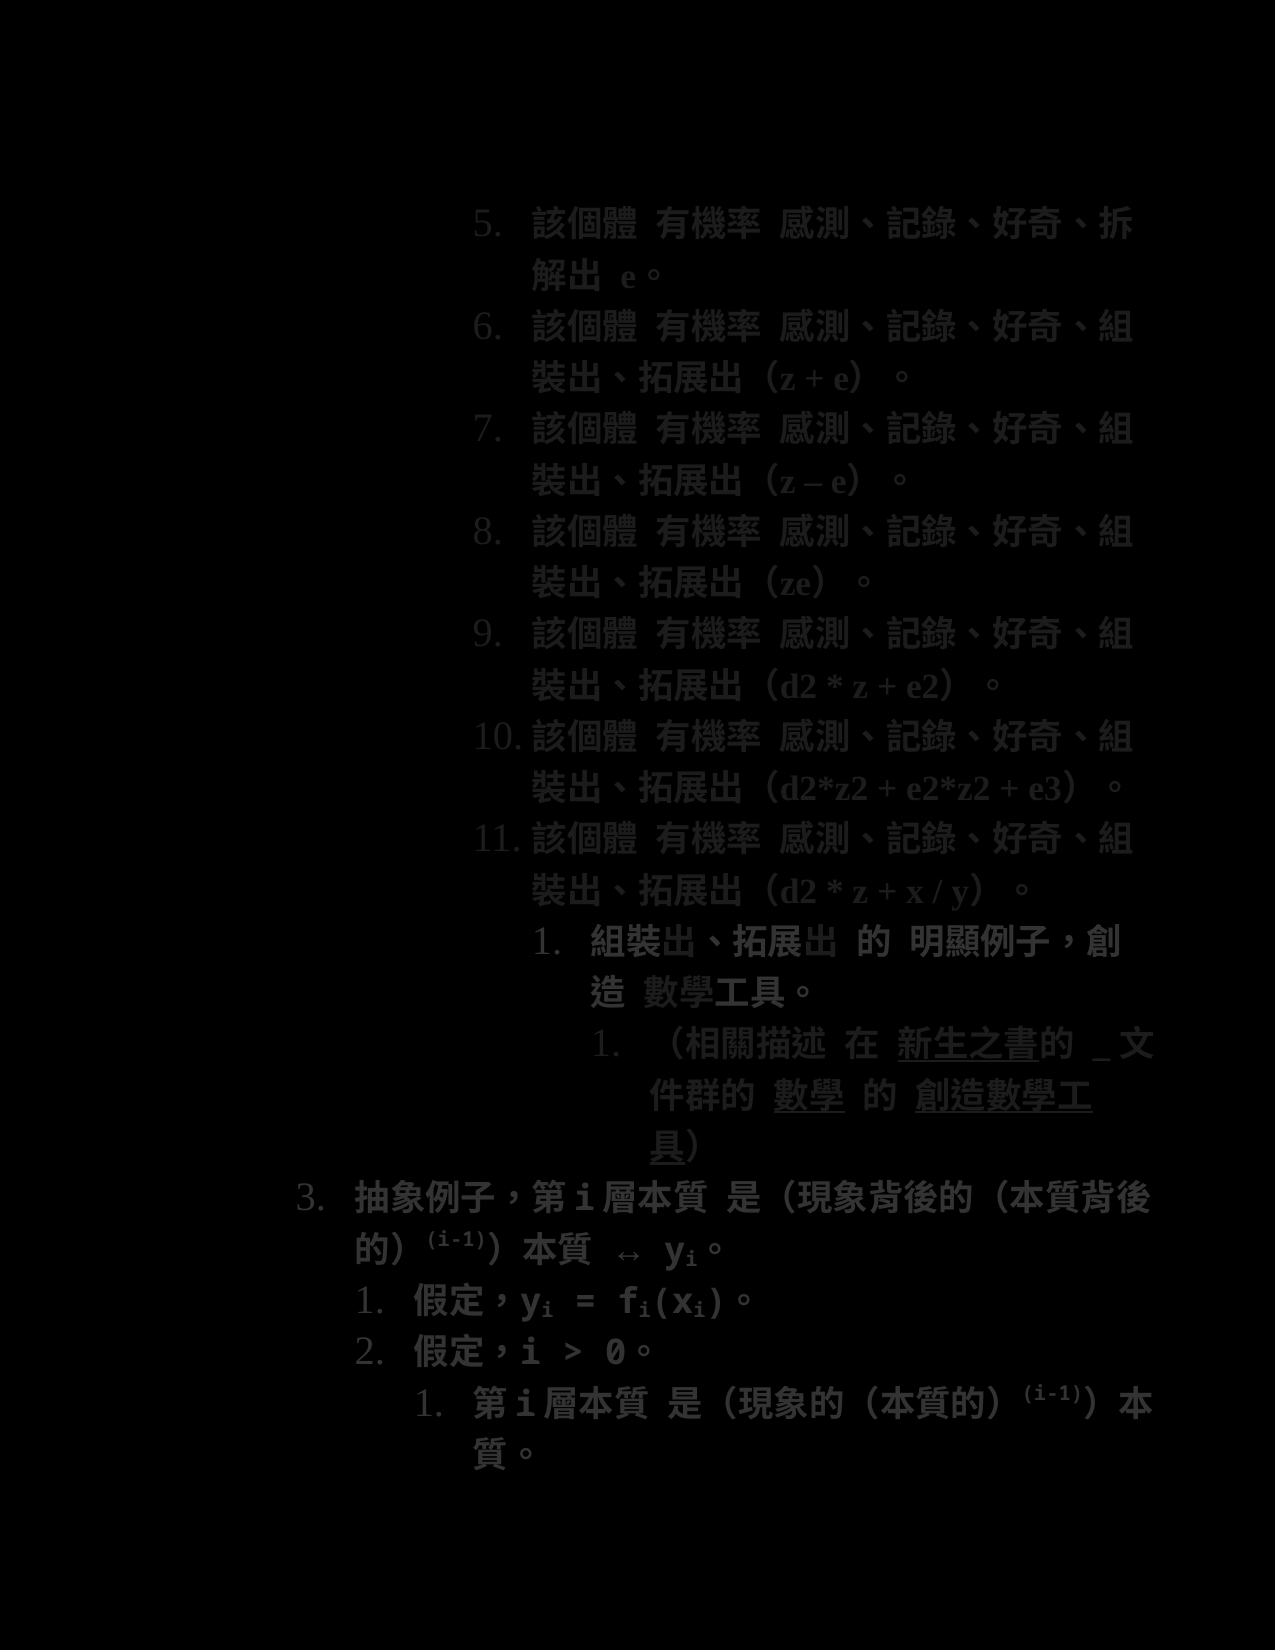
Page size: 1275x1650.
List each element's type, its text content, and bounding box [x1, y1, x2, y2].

list 該個體 有機率 感測、記錄、好奇、組裝出、拓展出（d2 * z + x / y）。 [472, 811, 1157, 913]
list 該個體 有機率 感測、記錄、好奇、組裝出、拓展出（z – e）。 [472, 401, 1157, 503]
list 該個體 有機率 感測、記錄、好奇、組裝出、拓展出（d2*z2 + e2*z2 + e3）。 [472, 708, 1157, 811]
list 該個體 有機率 感測、記錄、好奇、拆解出 e。 [472, 196, 1157, 298]
list 該個體 有機率 感測、記錄、好奇、組裝出、拓展出（ze）。 [472, 503, 1157, 606]
list （相關描述 在 新生之書的 _ 文件群的 數學 的 創造數學工具） [591, 1016, 1157, 1169]
list 假定，yi = fi(xi)。 [354, 1272, 1157, 1324]
list 該個體 有機率 感測、記錄、好奇、組裝出、拓展出（z + e）。 [472, 298, 1157, 401]
list 第i層本質 是（現象的（本質的）(i-1)）本質。 [413, 1375, 1157, 1478]
list 抽象例子，第i層本質 是（現象背後的（本質背後的）(i-1)）本質 ↔ yi。 [295, 1169, 1157, 1272]
list 組裝出、拓展出 的 明顯例子，創造 數學工具。 [532, 913, 1157, 1016]
list 該個體 有機率 感測、記錄、好奇、組裝出、拓展出（d2 * z + e2）。 [472, 606, 1157, 708]
list 假定，i > 0。 [354, 1324, 1157, 1375]
